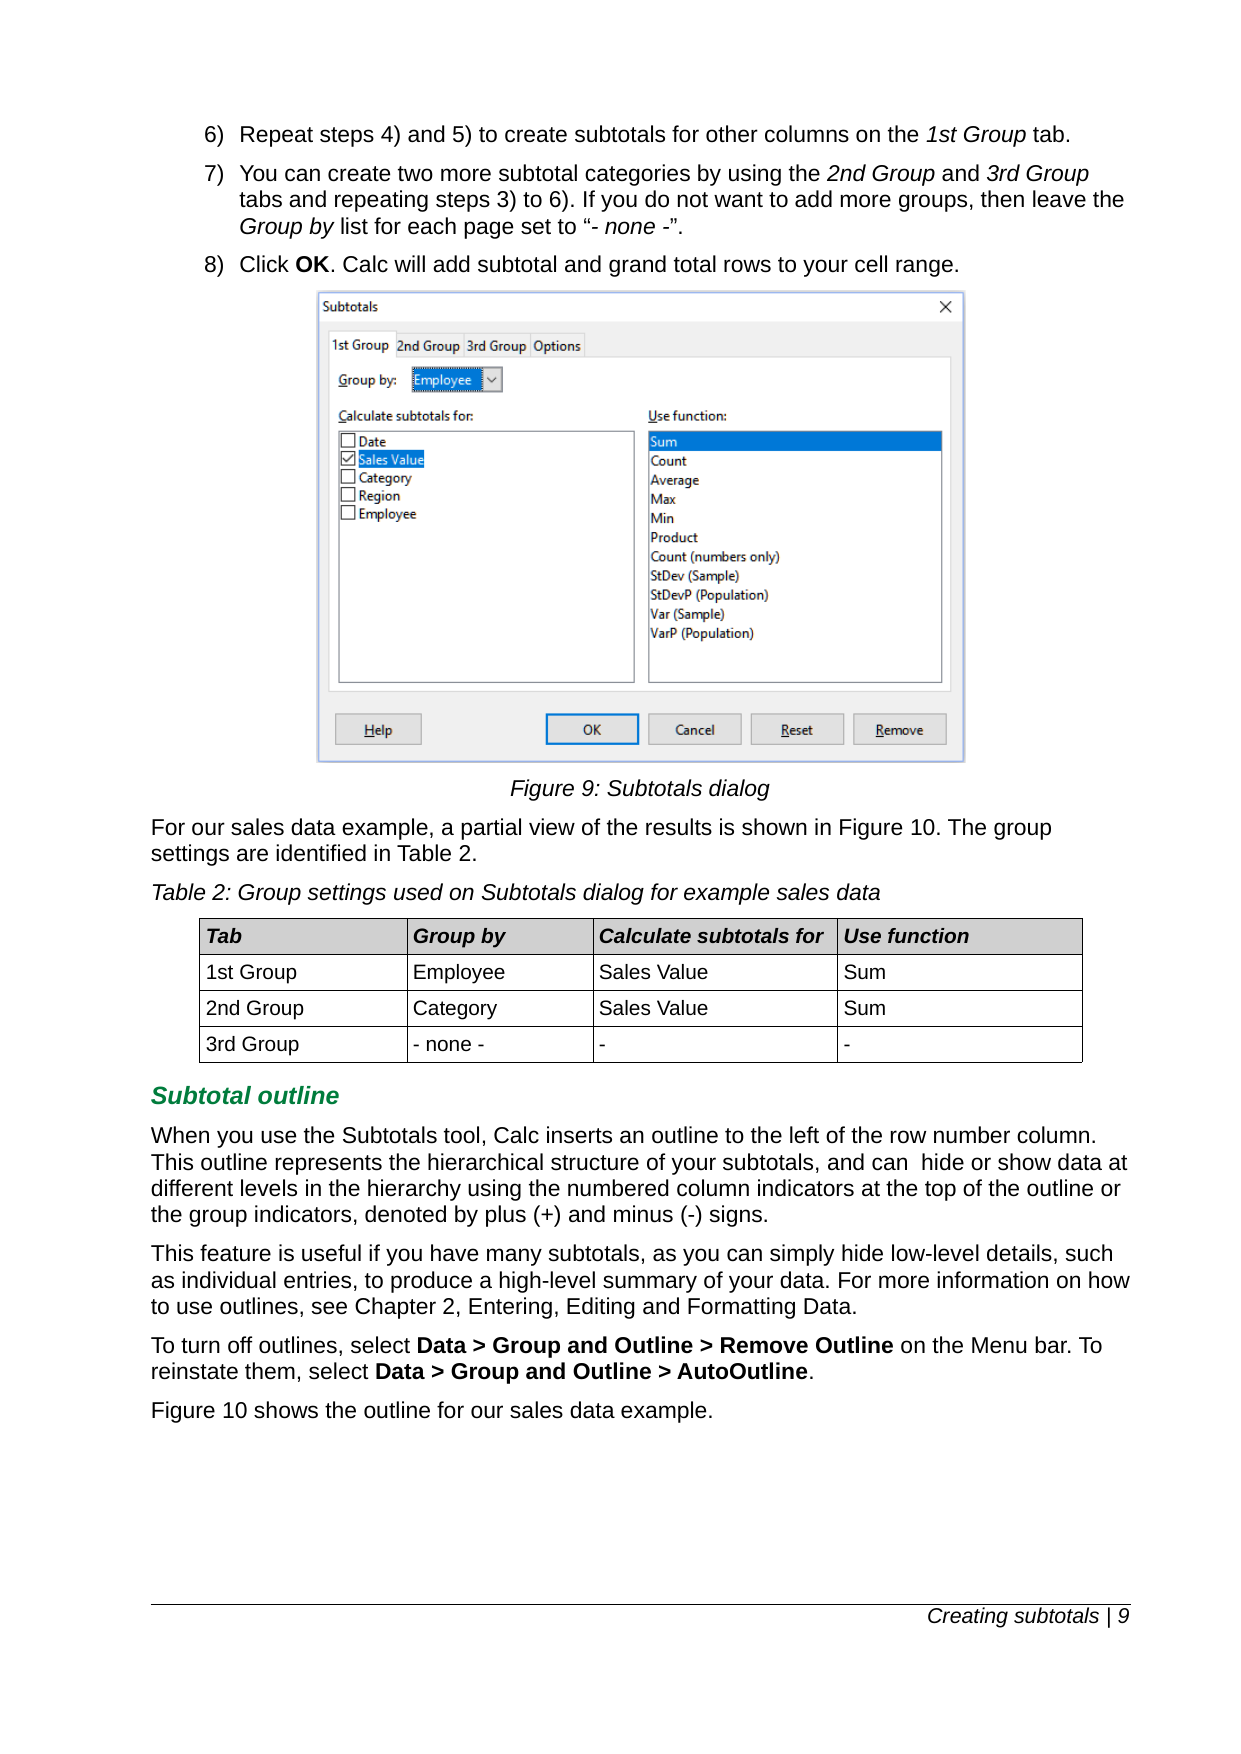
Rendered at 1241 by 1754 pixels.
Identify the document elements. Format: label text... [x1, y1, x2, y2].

table_cell Sum [838, 955, 1082, 990]
table_cell Sum [838, 991, 1082, 1026]
table_cell Employee [408, 955, 593, 990]
table_cell - [594, 1027, 837, 1062]
table_cell - none - [408, 1027, 593, 1062]
table_header Calculate subtotals for [594, 919, 837, 954]
table_header Use function [838, 919, 1082, 954]
text To turn off outlines, select Data > Group and Outline > Remove Outline on the Menu bar. To reinstate them, select Data > Group and Outline > AutoOutline. [151, 1332, 1131, 1384]
table_header Tab [200, 919, 407, 954]
text For our sales data example, a partial view of the results is shown in Figure 10. The group settings are identified in Table 2. [151, 814, 1131, 867]
picture [316, 290, 966, 763]
list Repeat steps 4) and 5) to create subtotals for other columns on the 1st Group tab. [224, 121, 1131, 147]
subtitle Subtotal outline [151, 1081, 1131, 1110]
text Figure 9: Subtotals dialog [316, 775, 966, 801]
text When you use the Subtotals tool, Calc inserts an outline to the left of the row number column. This outline represents the hierarchical structure of your subtotals, and can hide or show data at different levels in the hierarchy using the numbered column indicators at the top of the outline or the group indicators, denoted by plus (+) and minus (-) signs. [151, 1122, 1131, 1228]
table_cell 1st Group [200, 955, 407, 990]
table_cell - [838, 1027, 1082, 1062]
table_cell 2nd Group [200, 991, 407, 1026]
table_cell Category [408, 991, 593, 1026]
list Click OK. Calc will add subtotal and grand total rows to your cell range. [224, 251, 1131, 278]
list You can create two more subtotal categories by using the 2nd Group and 3rd Group tabs and repeating steps 3) to 6). If you do not want to add more groups, then leave the Group by list for each page set to “- none -”. [224, 160, 1131, 239]
table_cell 3rd Group [200, 1027, 407, 1062]
table_cell Sales Value [594, 991, 837, 1026]
table_header Group by [408, 919, 593, 954]
text Table 2: Group settings used on Subtotals dialog for example sales data [151, 879, 1131, 905]
text This feature is useful if you have many subtotals, as you can simply hide low-level details, such as individual entries, to produce a high-level summary of your data. For more information on how to use outlines, see Chapter 2, Entering, Editing and Formatting Data. [151, 1240, 1131, 1319]
table_cell Sales Value [594, 955, 837, 990]
text Figure 10 shows the outline for our sales data example. [151, 1397, 1131, 1423]
